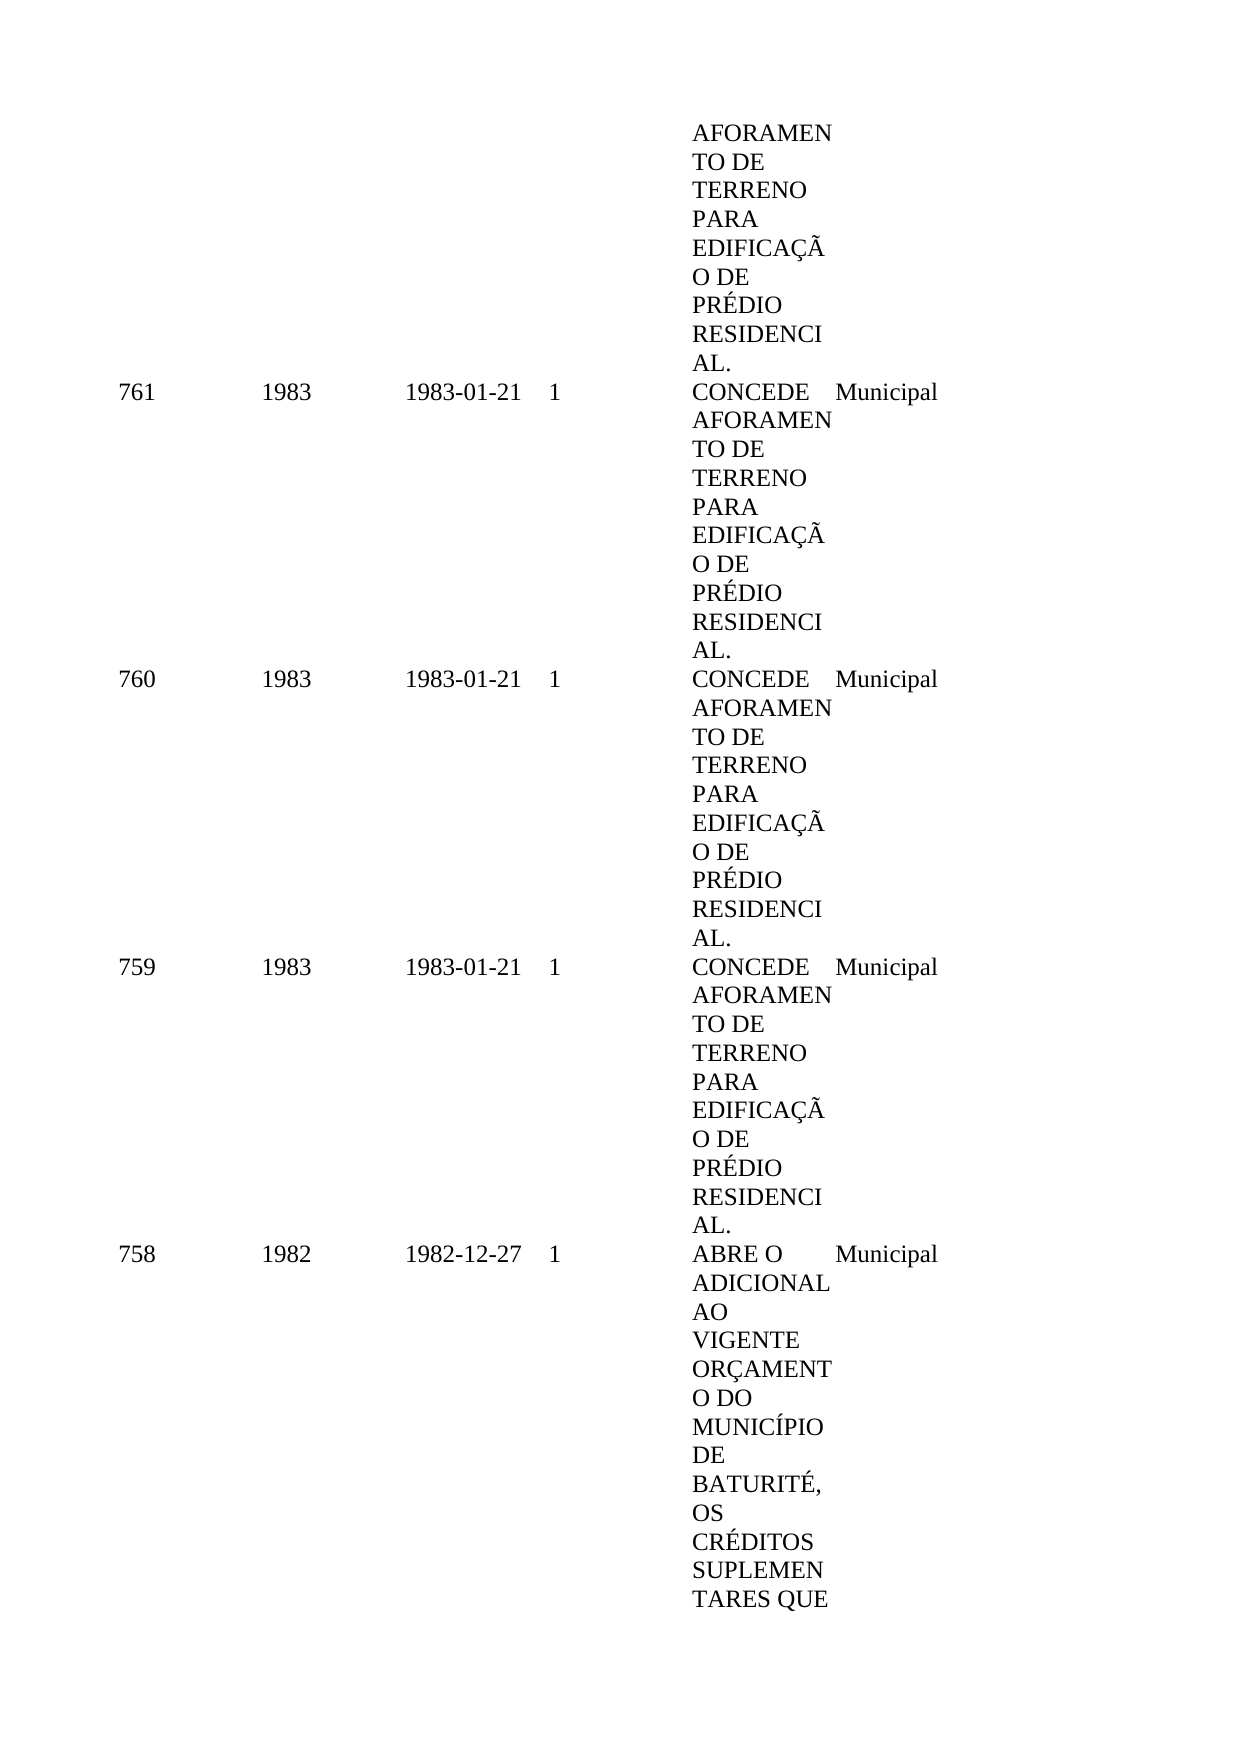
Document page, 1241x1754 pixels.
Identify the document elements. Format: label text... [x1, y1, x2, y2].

table_cell Municipal [835, 1239, 979, 1613]
table_cell ABRE O ADICIONAL AO VIGENTE ORÇAMENTO DO MUNICÍPIO DE BATURITÉ, OS CRÉDITOS SUPLEMENTARES QUE [692, 1239, 835, 1613]
table_cell 1 [548, 1239, 692, 1613]
table_cell AFORAMENTO DE TERRENO PARA EDIFICAÇÃO DE PRÉDIO RESIDENCIAL. [692, 118, 835, 377]
table_cell [979, 118, 1122, 377]
table_cell 1 [548, 377, 692, 664]
table_cell 1 [548, 664, 692, 952]
table_cell 759 [118, 952, 261, 1239]
table_cell 1983-01-21 [405, 952, 548, 1239]
table_cell CONCEDE AFORAMENTO DE TERRENO PARA EDIFICAÇÃO DE PRÉDIO RESIDENCIAL. [692, 952, 835, 1239]
table_cell Municipal [835, 952, 979, 1239]
table_cell CONCEDE AFORAMENTO DE TERRENO PARA EDIFICAÇÃO DE PRÉDIO RESIDENCIAL. [692, 664, 835, 952]
table_cell 1982 [261, 1239, 405, 1613]
table_cell [405, 118, 548, 377]
table_cell [261, 118, 405, 377]
table_cell 1983 [261, 377, 405, 664]
table_cell 1983 [261, 952, 405, 1239]
table_cell [548, 118, 692, 377]
table_cell 1983-01-21 [405, 664, 548, 952]
table_cell [118, 118, 261, 377]
table_cell [979, 664, 1122, 952]
table_cell [979, 1239, 1122, 1613]
table_cell 1982-12-27 [405, 1239, 548, 1613]
table_cell [979, 952, 1122, 1239]
table_cell 1 [548, 952, 692, 1239]
table_cell Municipal [835, 664, 979, 952]
table_cell 1983 [261, 664, 405, 952]
table_cell Municipal [835, 377, 979, 664]
table_cell [835, 118, 979, 377]
table_cell [979, 377, 1122, 664]
table_cell 1983-01-21 [405, 377, 548, 664]
table_cell 760 [118, 664, 261, 952]
table_cell 758 [118, 1239, 261, 1613]
table_cell 761 [118, 377, 261, 664]
table_cell CONCEDE AFORAMENTO DE TERRENO PARA EDIFICAÇÃO DE PRÉDIO RESIDENCIAL. [692, 377, 835, 664]
